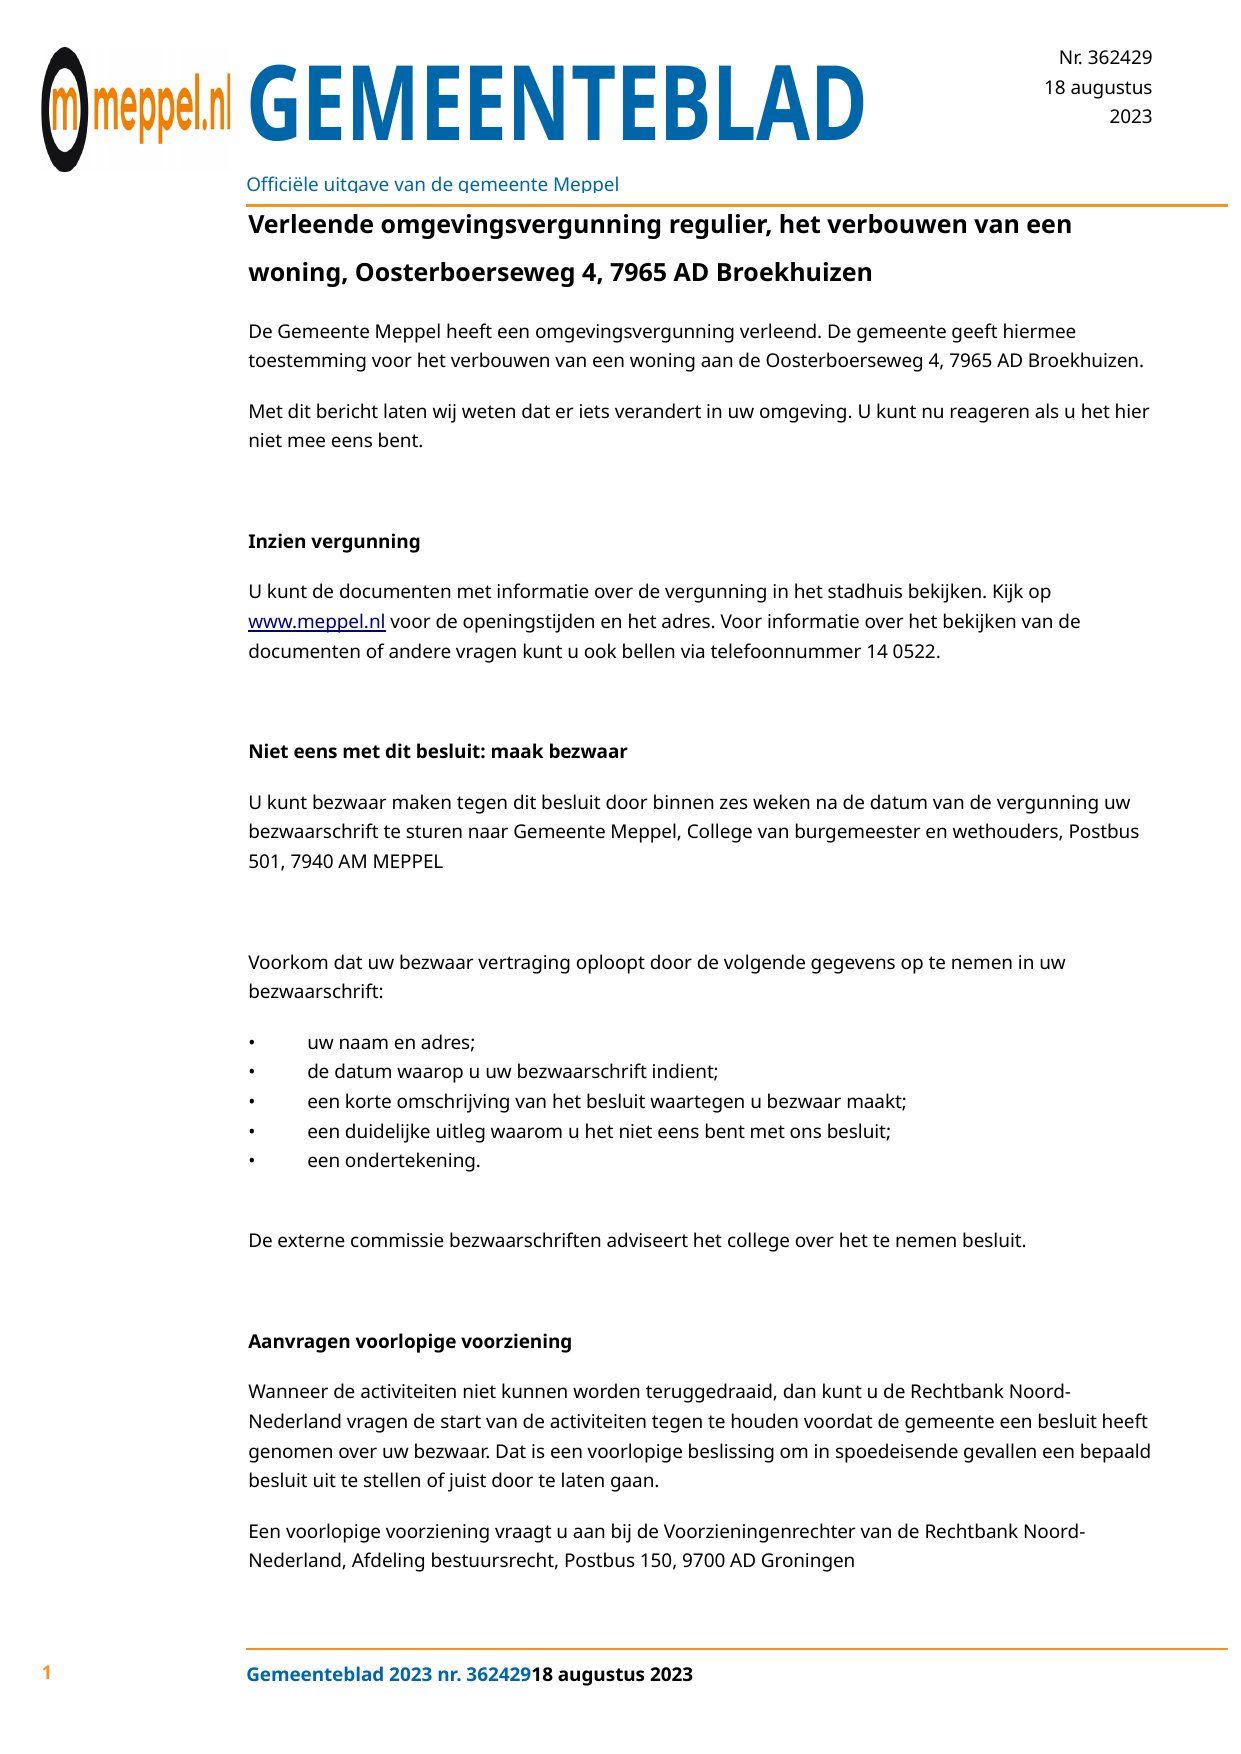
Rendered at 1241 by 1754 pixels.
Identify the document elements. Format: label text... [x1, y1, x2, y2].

list uw naam en adres; [248, 1029, 1152, 1055]
text Verleende omgevingsvergunning regulier, het verbouwen van een woning, Oosterboerseweg 4, 7965 AD Broekhuizen [248, 207, 1152, 288]
text Een voorlopige voorziening vraagt u aan bij de Voorzieningenrechter van de Rechtbank Noord-Nederland, Afdeling bestuursrecht, Postbus 150, 9700 AD Groningen [248, 1518, 1152, 1573]
text Niet eens met dit besluit: maak bezwaar [248, 739, 1152, 764]
text Voorkom dat uw bezwaar vertraging oploopt door de volgende gegevens op te nemen in uw bezwaarschrift: [248, 949, 1152, 1004]
text De Gemeente Meppel heeft een omgevingsvergunning verleend. De gemeente geeft hiermee toestemming voor het verbouwen van een woning aan de Oosterboerseweg 4, 7965 AD Broekhuizen. [248, 318, 1152, 373]
text De externe commissie bezwaarschriften adviseert het college over het te nemen besluit. [248, 1227, 1152, 1253]
list de datum waarop u uw bezwaarschrift indient; [248, 1059, 1152, 1084]
text Wanneer de activiteiten niet kunnen worden teruggedraaid, dan kunt u de Rechtbank Noord-Nederland vragen de start van de activiteiten tegen te houden voordat de gemeente een besluit heeft genomen over uw bezwaar. Dat is een voorlopige beslissing om in spoedeisende gevallen een bepaald besluit uit te stellen of juist door te laten gaan. [248, 1379, 1152, 1493]
text Aanvragen voorlopige voorziening [248, 1328, 1152, 1354]
text U kunt bezwaar maken tegen dit besluit door binnen zes weken na de datum van de vergunning uw bezwaarschrift te sturen naar Gemeente Meppel, College van burgemeester en wethouders, Postbus 501, 7940 AM MEPPEL [248, 789, 1152, 874]
picture [41, 47, 231, 172]
list een ondertekening. [248, 1147, 1152, 1173]
list een korte omschrijving van het besluit waartegen u bezwaar maakt; [248, 1088, 1152, 1114]
text Inzien vergunning [248, 528, 1152, 554]
text U kunt de documenten met informatie over de vergunning in het stadhuis bekijken. Kijk op www.meppel.nl voor de openingstijden en het adres. Voor informatie over het bekijken van de documenten of andere vragen kunt u ook bellen via telefoonnummer 14 0522. [248, 579, 1152, 664]
list een duidelijke uitleg waarom u het niet eens bent met ons besluit; [248, 1118, 1152, 1144]
text Met dit bericht laten wij weten dat er iets verandert in uw omgeving. U kunt nu reageren als u het hier niet mee eens bent. [248, 398, 1152, 453]
